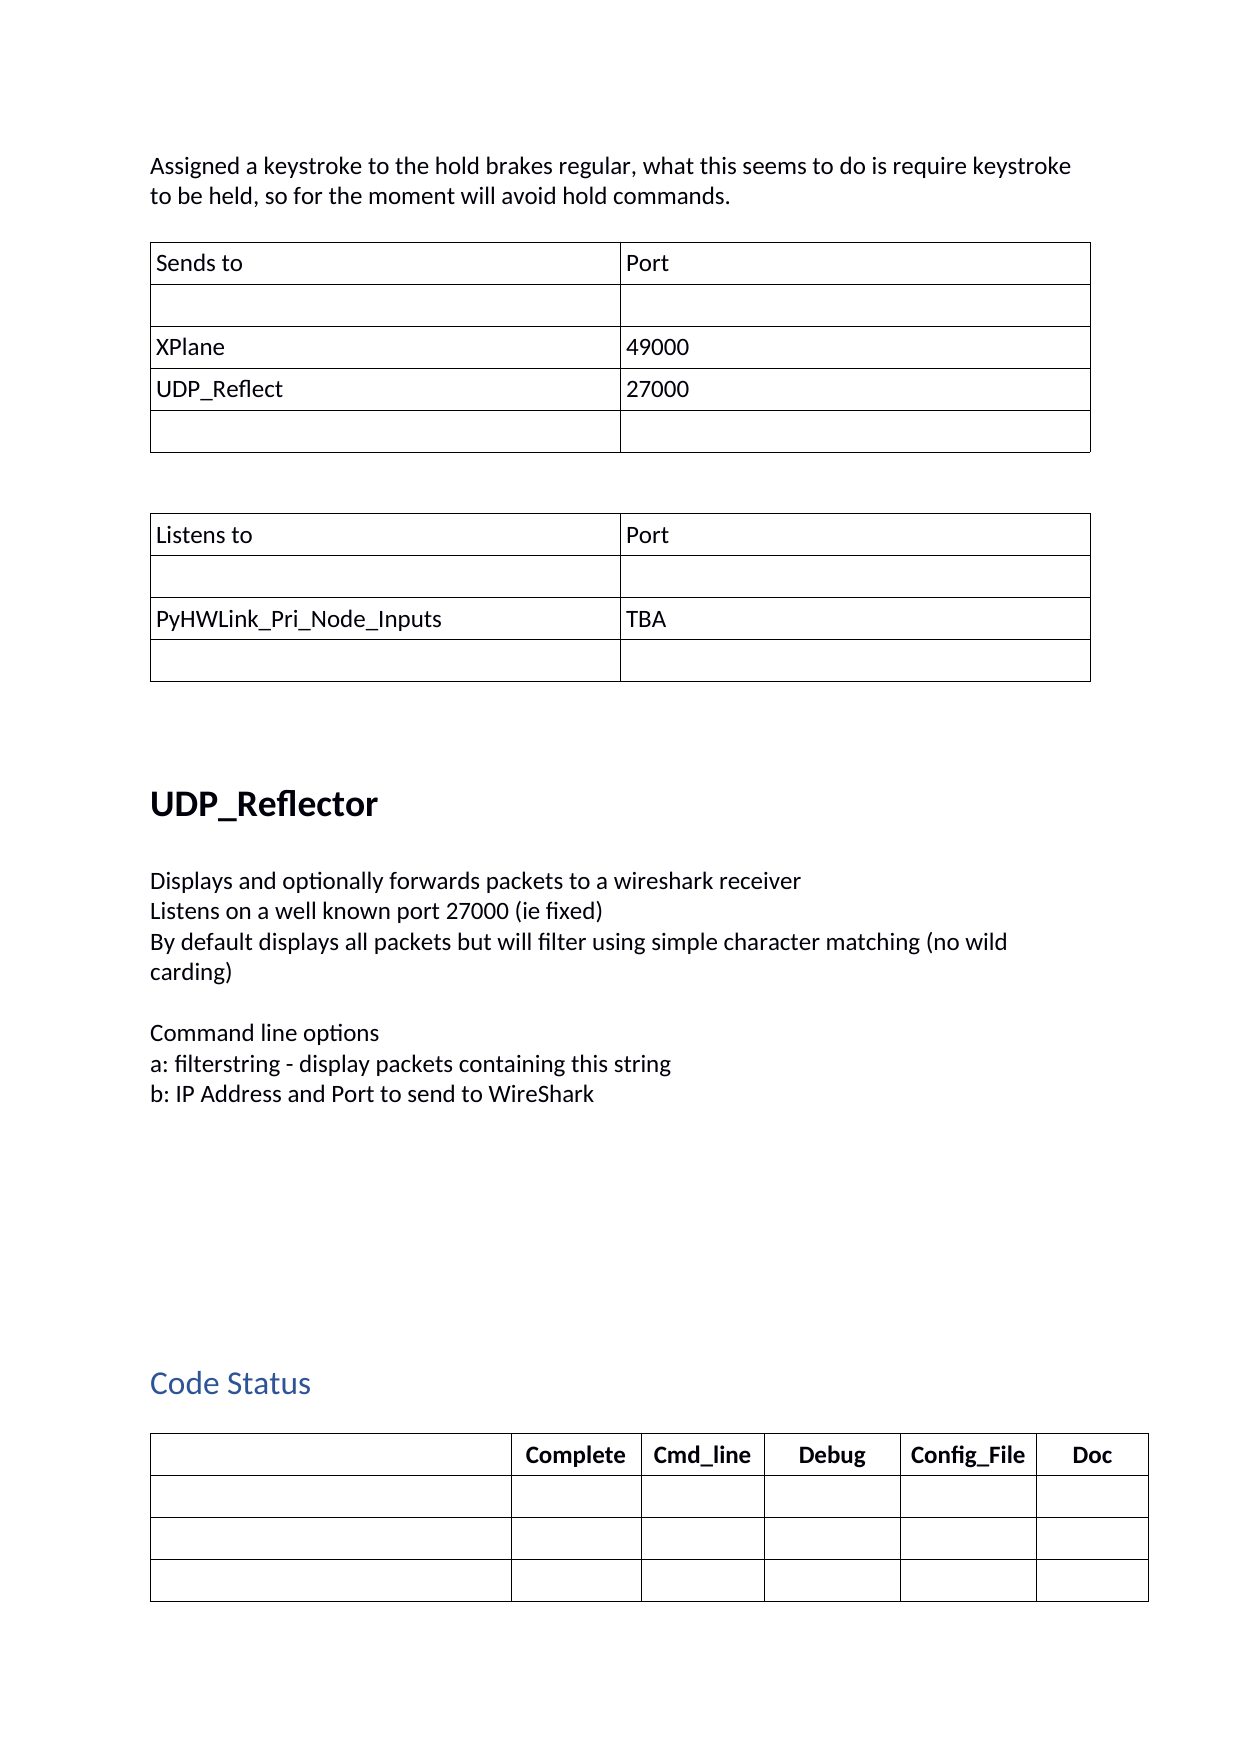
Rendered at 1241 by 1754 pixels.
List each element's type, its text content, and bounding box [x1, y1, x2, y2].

table_cell [1037, 1560, 1148, 1601]
subtitle UDP_Reflector [150, 780, 1090, 826]
table_cell [151, 1518, 511, 1559]
table_cell [151, 411, 620, 452]
table_cell [621, 556, 1090, 597]
table_cell [621, 285, 1090, 326]
table_header Cmd_line [642, 1434, 764, 1475]
table_cell [901, 1518, 1036, 1559]
text Displays and optionally forwards packets to a wireshark receiver [150, 865, 1090, 895]
text a: filterstring - display packets containing this string [150, 1048, 1090, 1078]
table_header Config_File [901, 1434, 1036, 1475]
table_cell 49000 [621, 327, 1090, 368]
table_cell [642, 1518, 764, 1559]
table_header Debug [765, 1434, 900, 1475]
table_cell [151, 640, 620, 681]
table_cell [765, 1476, 900, 1517]
text Assigned a keystroke to the hold brakes regular, what this seems to do is require keystroke to be held, so for the moment will avoid hold commands. [150, 150, 1090, 211]
table_header Sends to [151, 243, 620, 284]
table_cell [1037, 1518, 1148, 1559]
table_cell UDP_Reflect [151, 369, 620, 410]
table_header Port [621, 514, 1090, 555]
table_cell 27000 [621, 369, 1090, 410]
table_header Listens to [151, 514, 620, 555]
table_cell XPlane [151, 327, 620, 368]
text Listens on a well known port 27000 (ie fixed) [150, 895, 1090, 926]
table_cell [642, 1476, 764, 1517]
table_cell [151, 1476, 511, 1517]
text By default displays all packets but will filter using simple character matching (no wild carding) [150, 926, 1090, 987]
table_cell [151, 285, 620, 326]
table_cell TBA [621, 598, 1090, 639]
table_header Doc [1037, 1434, 1148, 1475]
table_cell [512, 1518, 641, 1559]
table_cell [901, 1560, 1036, 1601]
table_header [151, 1434, 511, 1475]
table_cell [512, 1476, 641, 1517]
table_cell [621, 640, 1090, 681]
table_cell [512, 1560, 641, 1601]
table_cell [765, 1560, 900, 1601]
table_cell [901, 1476, 1036, 1517]
table_cell [765, 1518, 900, 1559]
table_cell [151, 556, 620, 597]
table_cell PyHWLink_Pri_Node_Inputs [151, 598, 620, 639]
table_header Complete [512, 1434, 641, 1475]
table_cell [1037, 1476, 1148, 1517]
table_cell [642, 1560, 764, 1601]
table_header Port [621, 243, 1090, 284]
text b: IP Address and Port to send to WireShark [150, 1078, 1090, 1109]
subtitle Code Status [150, 1362, 1090, 1402]
text Command line options [150, 1017, 1090, 1048]
table_cell [151, 1560, 511, 1601]
table_cell [621, 411, 1090, 452]
